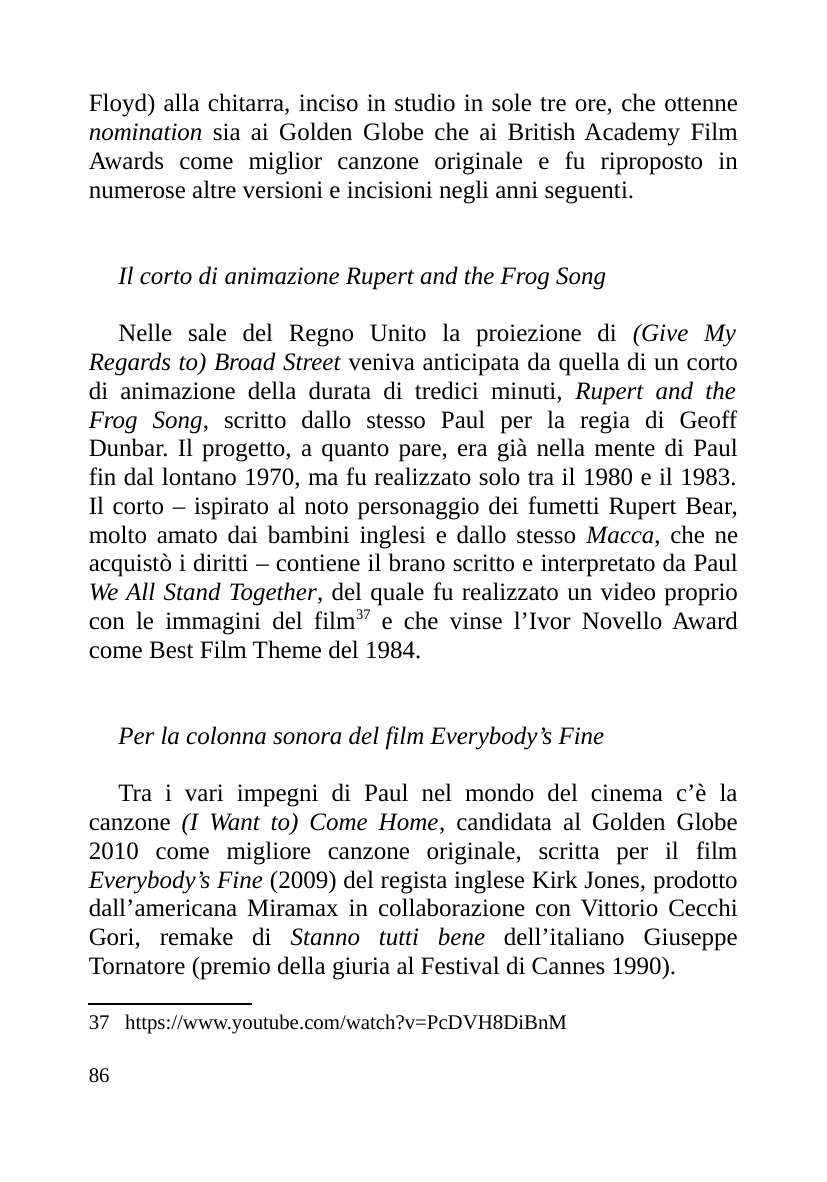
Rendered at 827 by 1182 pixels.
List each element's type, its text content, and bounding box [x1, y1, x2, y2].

text Tra i vari impegni di Paul nel mondo del cinema c’è la canzone (I Want to) Come Home, candidata al Golden Globe 2010 come migliore canzone originale, scritta per il film Everybody’s Fine (2009) del regista inglese Kirk Jones, prodotto dall’americana Miramax in collaborazione con Vittorio Cecchi Gori, remake di Stanno tutti bene dell’italiano Giuseppe Tornatore (premio della giuria al Festival di Cannes 1990). [88, 778, 738, 980]
text Il corto di animazione Rupert and the Frog Song [88, 261, 738, 290]
text Per la colonna sonora del film Everybody’s Fine [88, 721, 738, 750]
text https://www.youtube.com/watch?v=PcDVH8DiBnM [88, 1009, 738, 1034]
text Nelle sale del Regno Unito la proiezione di (Give My Regards to) Broad Street veniva anticipata da quella di un corto di animazione della durata di tredici minuti, Rupert and the Frog Song, scritto dallo stesso Paul per la regia di Geoff Dunbar. Il progetto, a quanto pare, era già nella mente di Paul fin dal lontano 1970, ma fu realizzato solo tra il 1980 e il 1983. Il corto – ispirato al noto personaggio dei fumetti Rupert Bear, molto amato dai bambini inglesi e dallo stesso Macca, che ne acquistò i diritti – contiene il brano scritto e interpretato da Paul We All Stand Together, del quale fu realizzato un video proprio con le immagini del film e che vinse l’Ivor Novello Award come Best Film Theme del 1984. [88, 318, 738, 663]
text Floyd) alla chitarra, inciso in studio in sole tre ore, che ottenne nomination sia ai Golden Globe che ai British Academy Film Awards come miglior canzone originale e fu riproposto in numerose altre versioni e incisioni negli anni seguenti. [88, 88, 738, 203]
